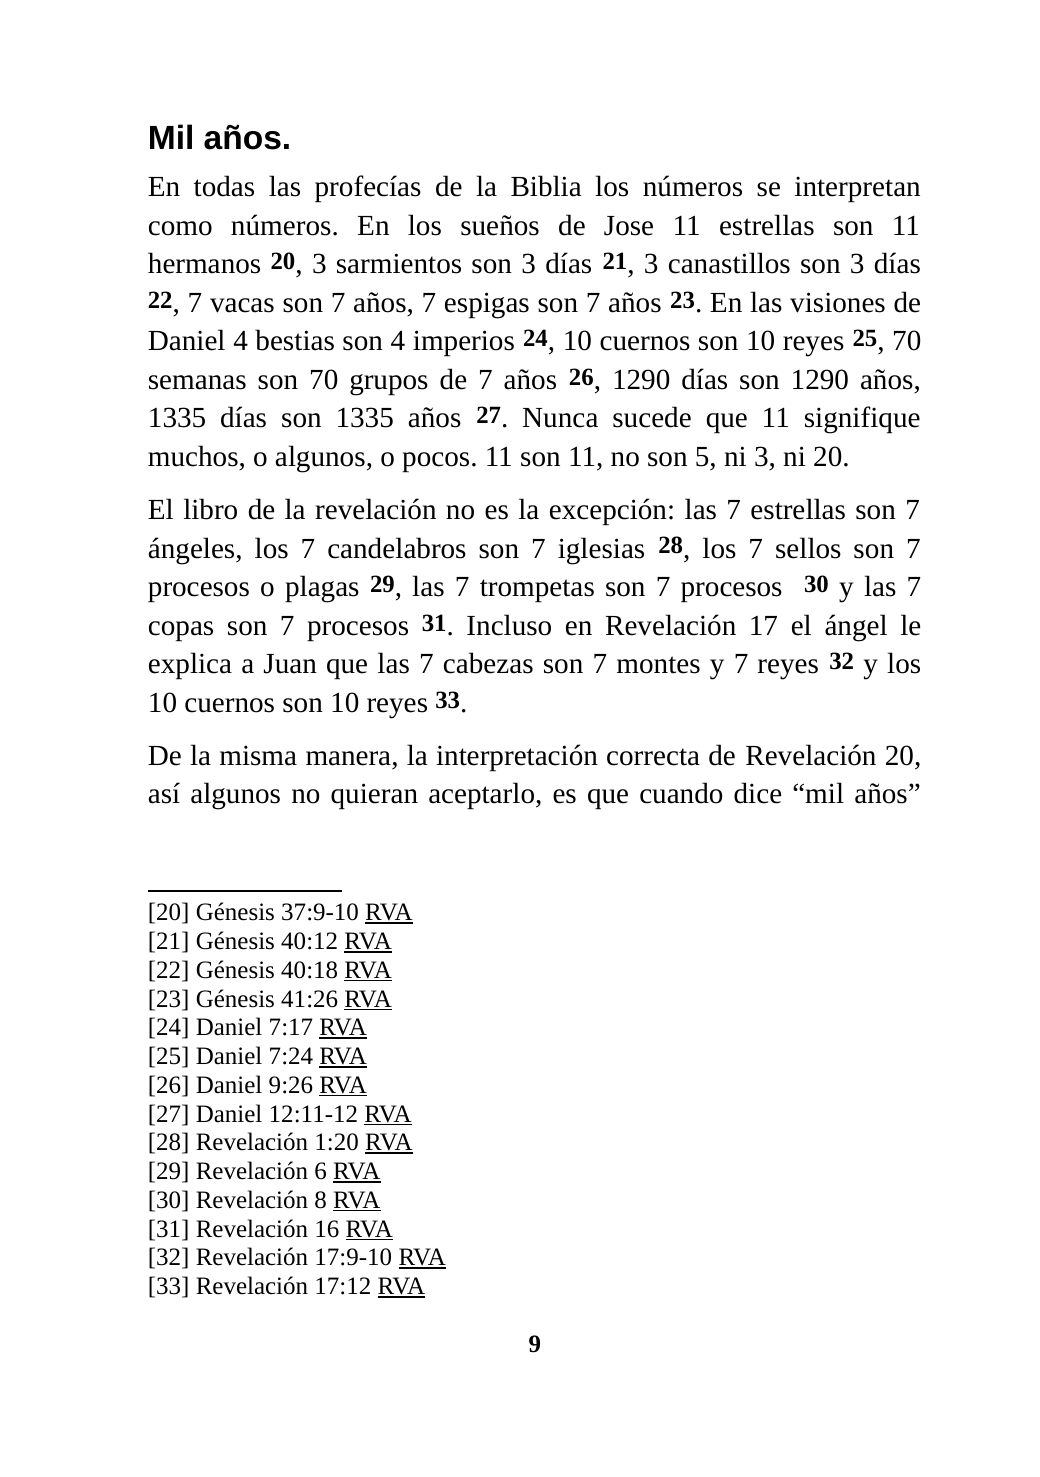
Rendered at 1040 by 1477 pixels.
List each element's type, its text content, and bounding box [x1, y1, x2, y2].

subtitle Mil años. [148, 118, 921, 157]
text El libro de la revelación no es la excepción: las 7 estrellas son 7 ángeles, los 7 candelabros son 7 iglesias , los 7 sellos son 7 procesos o plagas , las 7 trompetas son 7 procesos y las 7 copas son 7 procesos . Incluso en Revelación 17 el ángel le explica a Juan que las 7 cabezas son 7 montes y 7 reyes y los 10 cuernos son 10 reyes . [148, 492, 921, 718]
text Revelación 17:12 RVA [148, 1271, 921, 1300]
text Revelación 17:9-10 RVA [148, 1242, 921, 1271]
text Revelación 1:20 RVA [148, 1127, 921, 1156]
text Daniel 12:11-12 RVA [148, 1099, 921, 1127]
text Génesis 40:12 RVA [148, 926, 921, 955]
text Génesis 37:9-10 RVA [148, 897, 921, 926]
text Génesis 41:26 RVA [148, 984, 921, 1012]
text Revelación 6 RVA [148, 1156, 921, 1185]
text Revelación 16 RVA [148, 1214, 921, 1242]
text En todas las profecías de la Biblia los números se interpretan como números. En los sueños de Jose 11 estrellas son 11 hermanos , 3 sarmientos son 3 días , 3 canastillos son 3 días , 7 vacas son 7 años, 7 espigas son 7 años . En las visiones de Daniel 4 bestias son 4 imperios , 10 cuernos son 10 reyes , 70 semanas son 70 grupos de 7 años , 1290 días son 1290 años, 1335 días son 1335 años . Nunca sucede que 11 signifique muchos, o algunos, o pocos. 11 son 11, no son 5, ni 3, ni 20. [148, 169, 921, 473]
text Génesis 40:18 RVA [148, 955, 921, 984]
text Revelación 8 RVA [148, 1185, 921, 1214]
text Daniel 9:26 RVA [148, 1070, 921, 1099]
text Daniel 7:17 RVA [148, 1012, 921, 1041]
text Daniel 7:24 RVA [148, 1041, 921, 1070]
text De la misma manera, la interpretación correcta de Revelación 20, así algunos no quieran aceptarlo, es que cuando dice “mil años” [148, 738, 921, 849]
